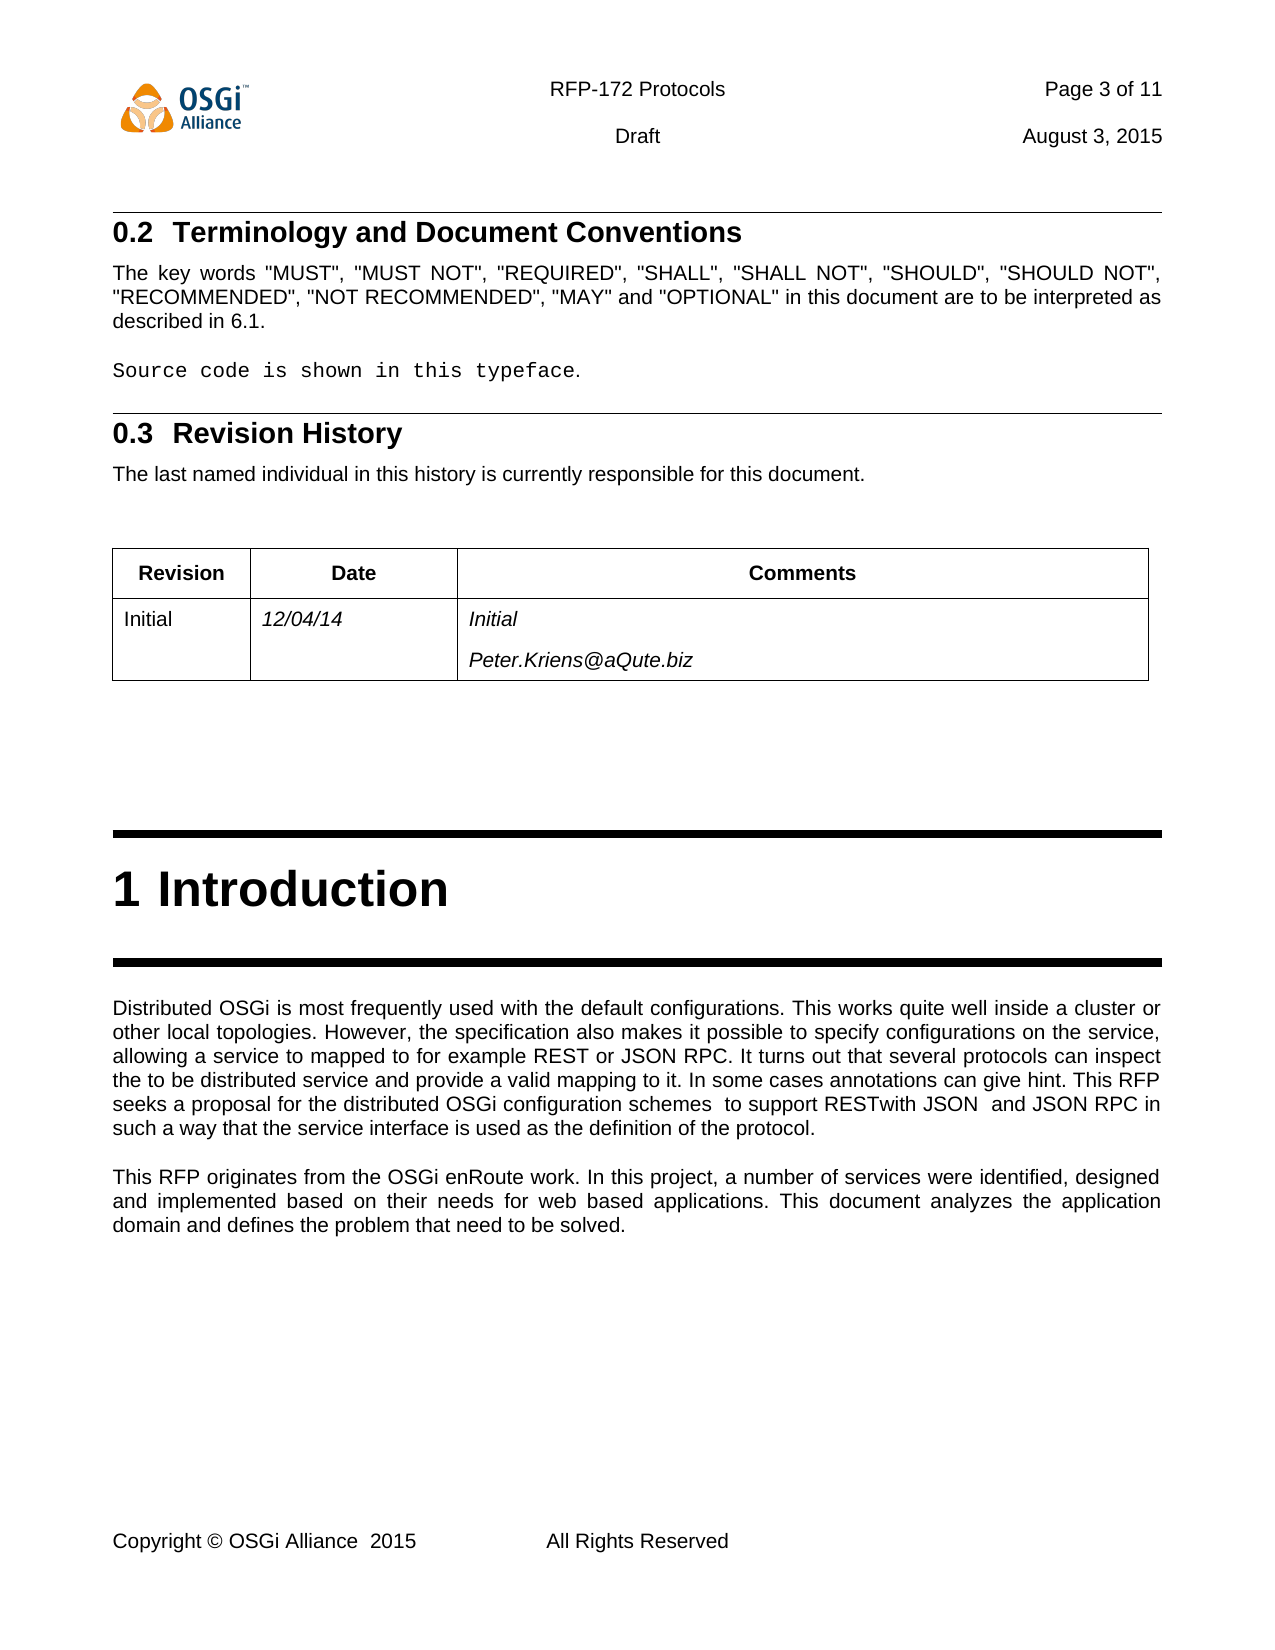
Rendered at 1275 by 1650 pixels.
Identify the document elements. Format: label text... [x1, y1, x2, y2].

table_cell 04-12-14 [251, 599, 457, 680]
text Distributed OSGi is most frequently used with the default configurations. This works quite well inside a cluster or other local topologies. However, the specification also makes it possible to specify configurations on the service, allowing a service to mapped to for example REST or JSON RPC. It turns out that several protocols can inspect the to be distributed service and provide a valid mapping to it. In some cases annotations can give hint. This RFP seeks a proposal for the distributed OSGi configuration schemes to support RESTwith JSON and JSON RPC in such a way that the service interface is used as the definition of the protocol. [112, 996, 1162, 1139]
table_header Revision [113, 549, 250, 598]
text Source code is shown in this typeface. [112, 358, 1162, 384]
table_cell Initial [113, 599, 250, 680]
subtitle Revision History [112, 414, 1162, 450]
text The key words "MUST", "MUST NOT", "REQUIRED", "SHALL", "SHALL NOT", "SHOULD", "SHOULD NOT", "RECOMMENDED", "NOT RECOMMENDED", "MAY" and "OPTIONAL" in this document are to be interpreted as described in 1. [112, 261, 1162, 333]
text The last named individual in this history is currently responsible for this document. [112, 462, 1162, 486]
picture [113, 76, 257, 140]
table_cell Initial Peter.Kriens@aQute.biz [458, 599, 1148, 680]
table_header Date [251, 549, 457, 598]
text This RFP originates from the OSGi enRoute work. In this project, a number of services were identified, designed and implemented based on their needs for web based applications. This document analyzes the application domain and defines the problem that need to be solved. [112, 1164, 1162, 1236]
subtitle Introduction [112, 831, 1162, 967]
table_header Comments [458, 549, 1148, 598]
subtitle Terminology and Document Conventions [112, 213, 1162, 249]
